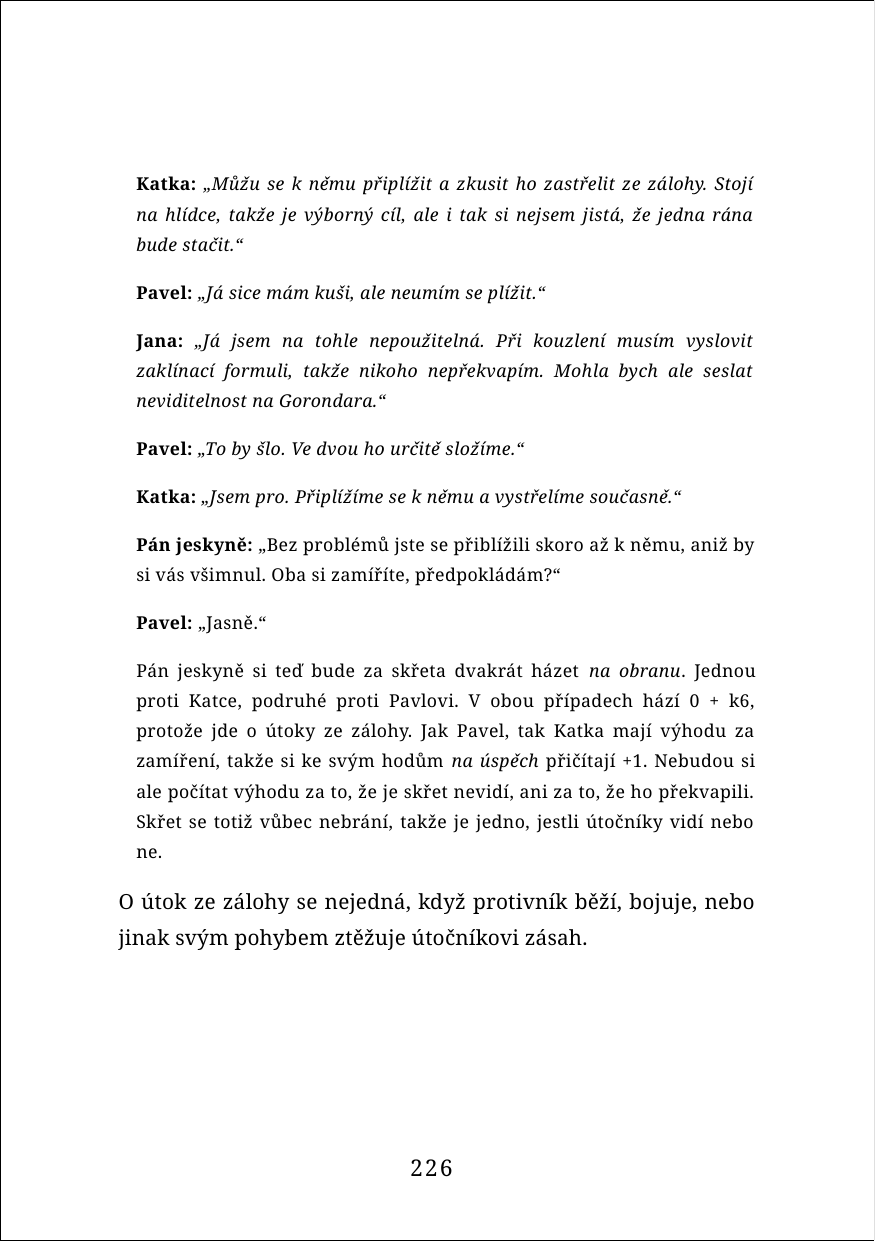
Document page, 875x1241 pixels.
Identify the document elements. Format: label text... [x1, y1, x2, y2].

text Katka: „Jsem pro. Připlížíme se k němu a vystřelíme současně.“ [136, 484, 756, 508]
text Pavel: „Jasně.“ [136, 610, 756, 634]
text Pán jeskyně si teď bude za skřeta dvakrát házet na obranu. Jednou proti Katce, podruhé proti Pavlovi. V obou případech hází 0 + k6, protože jde o útoky ze zálohy. Jak Pavel, tak Katka mají výhodu za zamíření, takže si ke svým hodům na úspěch přičítají +1. Nebudou si ale počítat výhodu za to, že je skřet nevidí, ani za to, že ho překvapili. Skřet se totiž vůbec nebrání, takže je jedno, jestli útočníky vidí nebo ne. [136, 658, 756, 864]
text Pán jeskyně: „Bez problémů jste se přiblížili skoro až k němu, aniž by si vás všimnul. Oba si zamíříte, předpokládám?“ [136, 532, 756, 587]
text Pavel: „Já sice mám kuši, ale neumím se plížit.“ [136, 280, 756, 304]
text Jana: „Já jsem na tohle nepoužitelná. Při kouzlení musím vyslovit zaklínací formuli, takže nikoho nepřekvapím. Mohla bych ale seslat neviditelnost na Gorondara.“ [136, 328, 756, 413]
text Katka: „Můžu se k němu připlížit a zkusit ho zastřelit ze zálohy. Stojí na hlídce, takže je výborný cíl, ale i tak si nejsem jistá, že jedna rána bude stačit.“ [136, 172, 756, 256]
text O útok ze zálohy se nejedná, když protivník běží, bojuje, nebo jinak svým pohybem ztěžuje útočníkovi zásah. [118, 887, 756, 951]
text Pavel: „To by šlo. Ve dvou ho určitě složíme.“ [136, 436, 756, 461]
